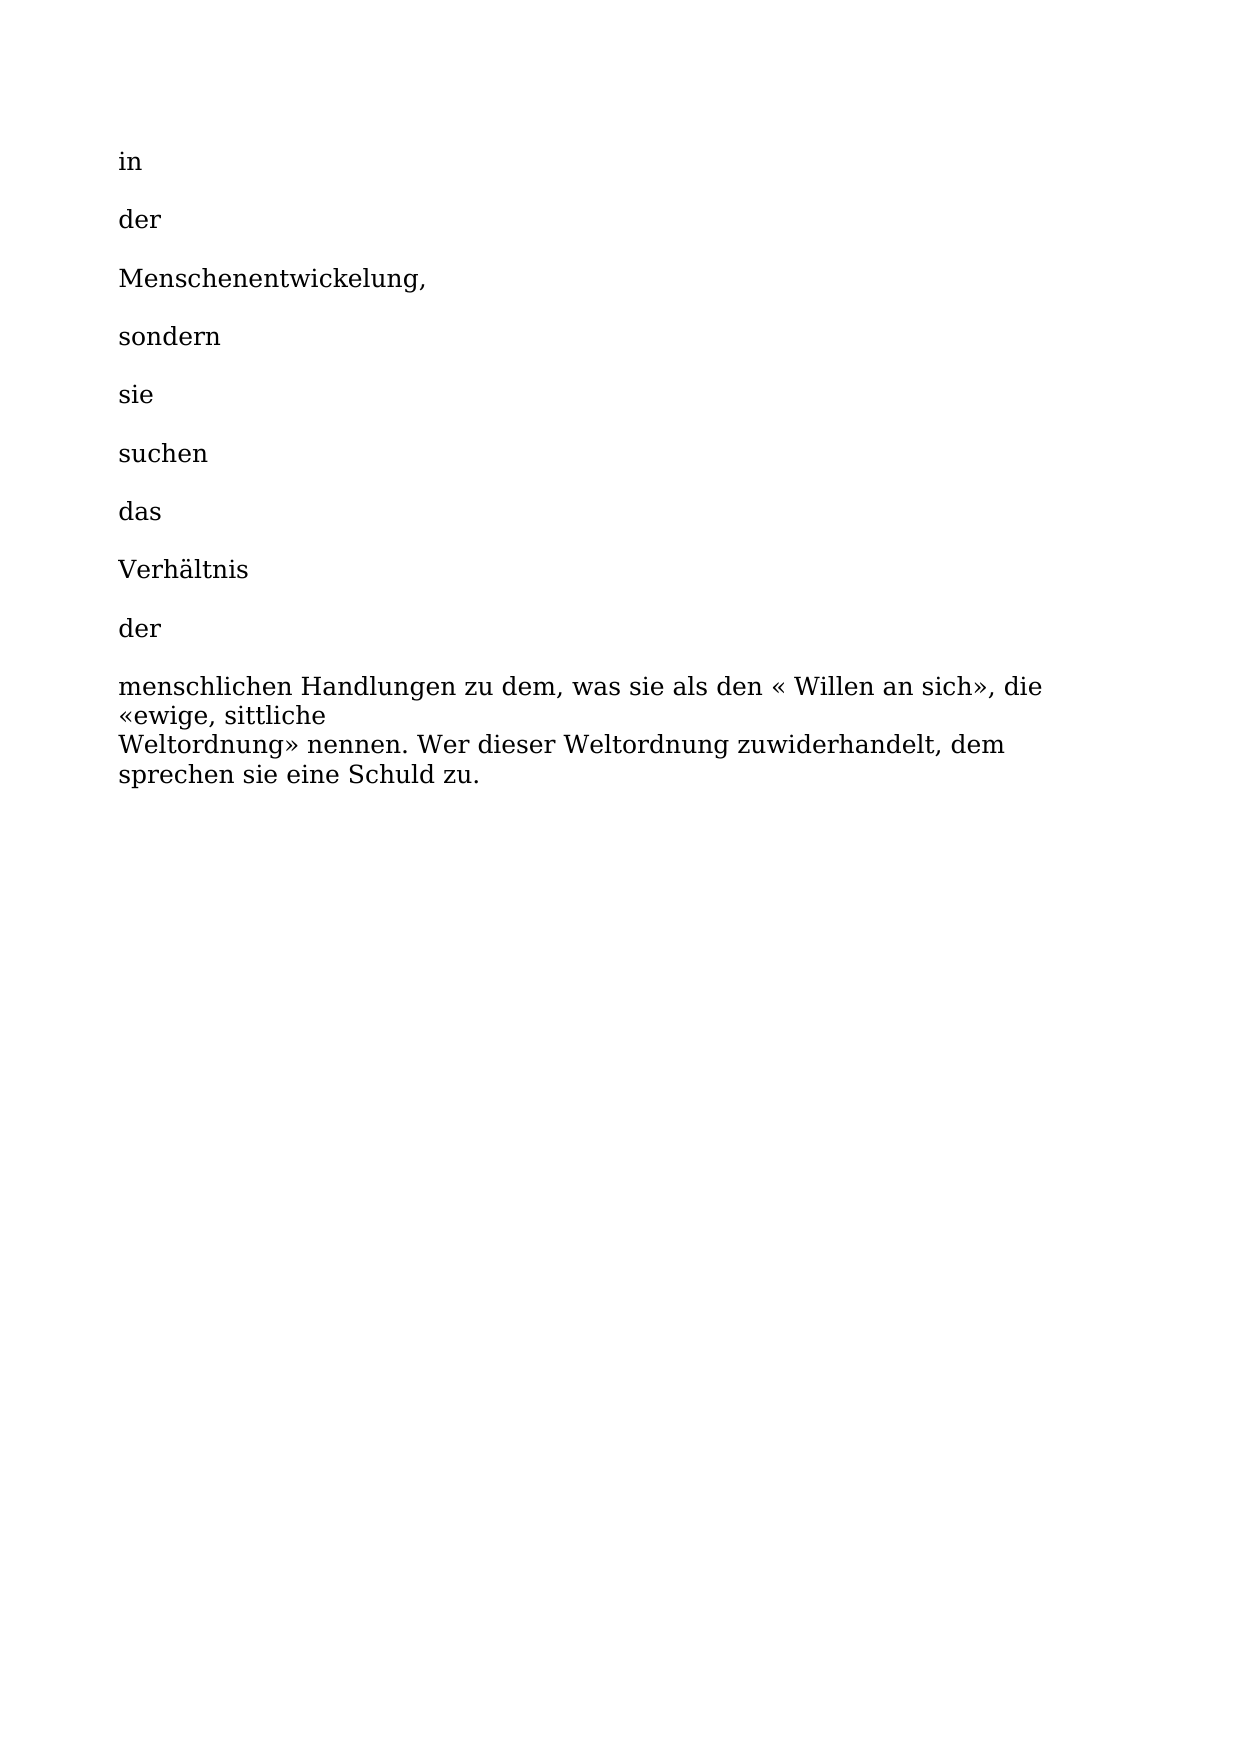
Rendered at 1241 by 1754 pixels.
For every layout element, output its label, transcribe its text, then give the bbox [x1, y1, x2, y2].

text der [118, 614, 1122, 643]
text der [118, 206, 1122, 235]
text Menschenentwickelung, [118, 264, 1122, 293]
text sondern [118, 322, 1122, 351]
text suchen [118, 439, 1122, 468]
text Verhältnis [118, 556, 1122, 585]
text sie [118, 381, 1122, 410]
text in [118, 147, 1122, 176]
text das [118, 497, 1122, 526]
text menschlichen Handlungen zu dem, was sie als den « Willen an sich», die «ewige, sittliche [118, 672, 1122, 731]
text Weltordnung» nennen. Wer dieser Weltordnung zuwiderhandelt, dem sprechen sie eine Schuld zu. [118, 731, 1122, 789]
